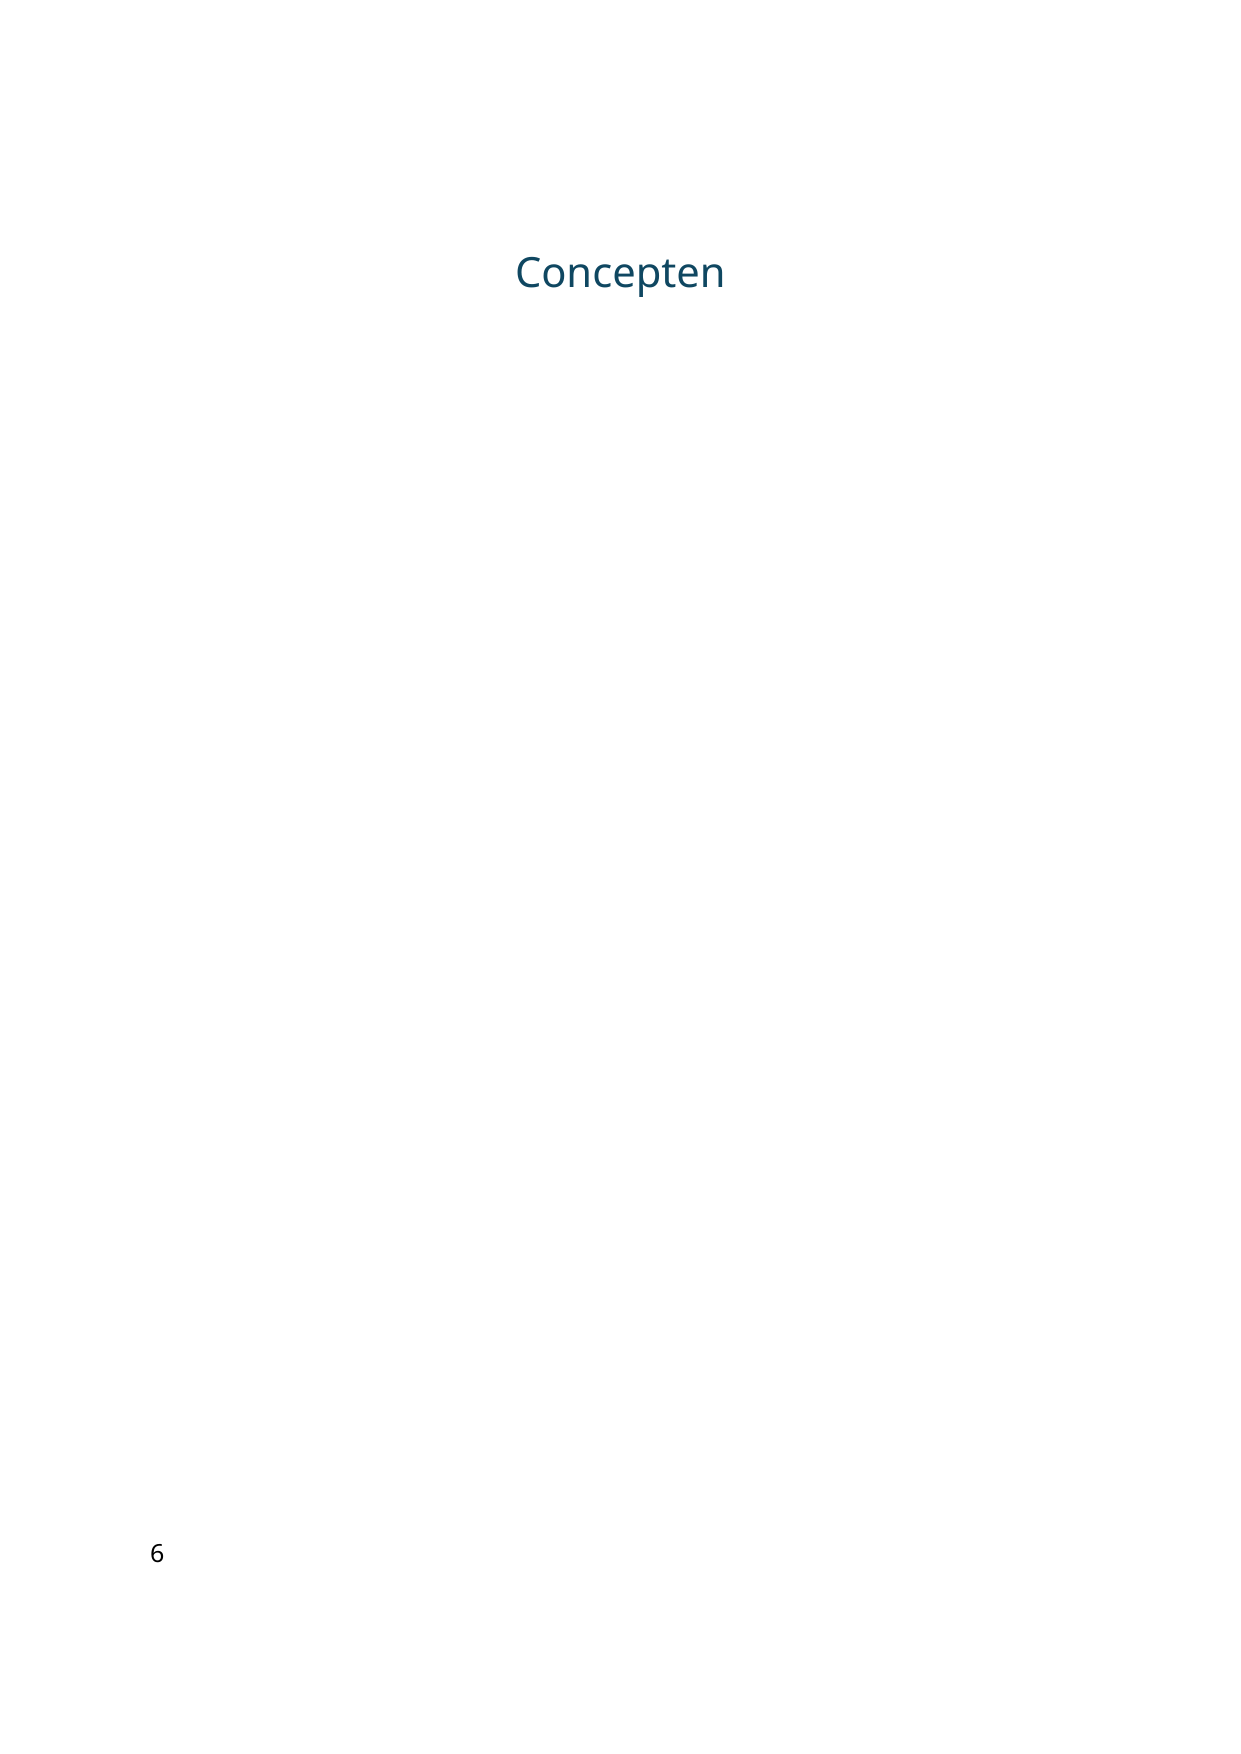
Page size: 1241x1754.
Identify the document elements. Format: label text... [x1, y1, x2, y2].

subtitle Concepten [150, 243, 1090, 300]
